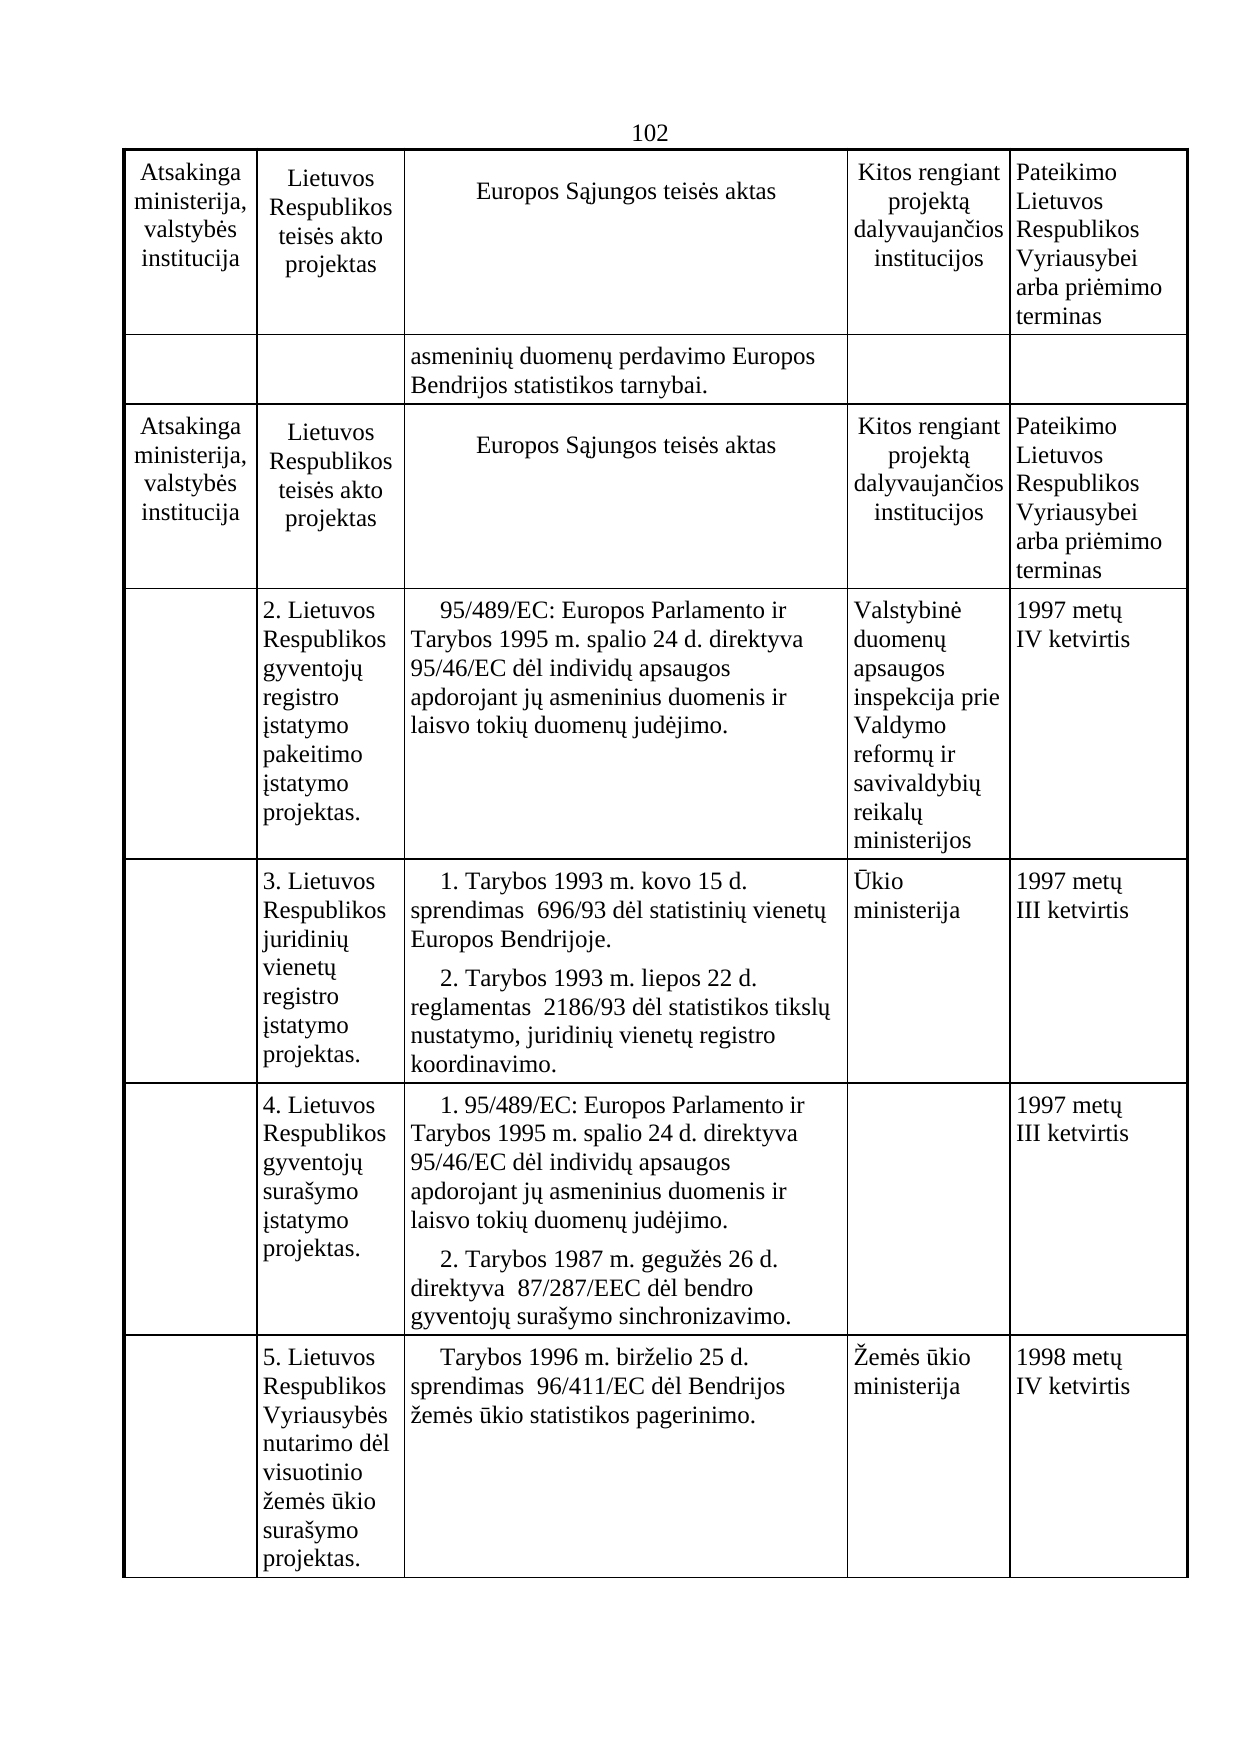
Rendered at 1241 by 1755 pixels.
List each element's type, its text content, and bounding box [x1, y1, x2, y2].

table_cell 1997 metų III ketvirtis [1011, 1084, 1186, 1334]
table_cell 95/489/EC: Europos Parlamento ir Tarybos 1995 m. spalio 24 d. direktyva 95/46/EC dėl individų apsaugos apdorojant jų asmeninius duomenis ir laisvo tokių duomenų judėjimo. [405, 589, 847, 858]
table_cell 1. Tarybos 1993 m. kovo 15 d. sprendimas 696/93 dėl statistinių vienetų Europos Bendrijoje. 2. Tarybos 1993 m. liepos 22 d. reglamentas 2186/93 dėl statistikos tikslų nustatymo, juridinių vienetų registro koordinavimo. [405, 860, 847, 1082]
table_cell [126, 860, 256, 1082]
table_cell Valstybinė duomenų apsaugos inspekcija prie Valdymo reformų ir savivaldybių reikalų ministerijos [848, 589, 1009, 858]
table_cell [126, 1336, 256, 1576]
table_cell Pateikimo Lietuvos Respublikos Vyriausybei arba priėmimo terminas [1011, 405, 1186, 588]
table_cell 1997 metų III ketvirtis [1011, 860, 1186, 1082]
table_cell Kitos rengiant projektą dalyvaujančios institucijos [848, 405, 1009, 588]
table_header Lietuvos Respublikos teisės akto projektas [258, 151, 404, 334]
table_cell 1998 metų IV ketvirtis [1011, 1336, 1186, 1576]
table_header Atsakinga ministerija, valstybės institucija [126, 151, 256, 334]
table_cell [126, 1084, 256, 1334]
table_cell 1. 95/489/EC: Europos Parlamento ir Tarybos 1995 m. spalio 24 d. direktyva 95/46/EC dėl individų apsaugos apdorojant jų asmeninius duomenis ir laisvo tokių duomenų judėjimo. 2. Tarybos 1987 m. gegužės 26 d. direktyva 87/287/EEC dėl bendro gyventojų surašymo sinchronizavimo. [405, 1084, 847, 1334]
table_cell Europos Sąjungos teisės aktas [405, 405, 847, 588]
table_cell [848, 1084, 1009, 1334]
table_cell [258, 335, 404, 403]
table_cell [848, 335, 1009, 403]
table_cell [1011, 335, 1186, 403]
table_cell 1997 metų IV ketvirtis [1011, 589, 1186, 858]
table_header Kitos rengiant projektą dalyvaujančios institucijos [848, 151, 1009, 334]
table_cell [126, 589, 256, 858]
table_cell 3. Lietuvos Respublikos juridinių vienetų registro įstatymo projektas. [258, 860, 404, 1082]
table_cell Atsakinga ministerija, valstybės institucija [126, 405, 256, 588]
table_cell 5. Lietuvos Respublikos Vyriausybės nutarimo dėl visuotinio žemės ūkio surašymo projektas. [258, 1336, 404, 1576]
table_cell [126, 335, 256, 403]
table_cell Lietuvos Respublikos teisės akto projektas [258, 405, 404, 588]
table_cell Žemės ūkio ministerija [848, 1336, 1009, 1576]
table_cell Tarybos 1996 m. birželio 25 d. sprendimas 96/411/EC dėl Bendrijos žemės ūkio statistikos pagerinimo. [405, 1336, 847, 1576]
table_header Europos Sąjungos teisės aktas [405, 151, 847, 334]
table_header Pateikimo Lietuvos Respublikos Vyriausybei arba priėmimo terminas [1011, 151, 1186, 334]
table_cell 4. Lietuvos Respublikos gyventojų surašymo įstatymo projektas. [258, 1084, 404, 1334]
table_cell 2. Lietuvos Respublikos gyventojų registro įstatymo pakeitimo įstatymo projektas. [258, 589, 404, 858]
table_cell Ūkio ministerija [848, 860, 1009, 1082]
table_cell asmeninių duomenų perdavimo Europos Bendrijos statistikos tarnybai. [405, 335, 847, 403]
